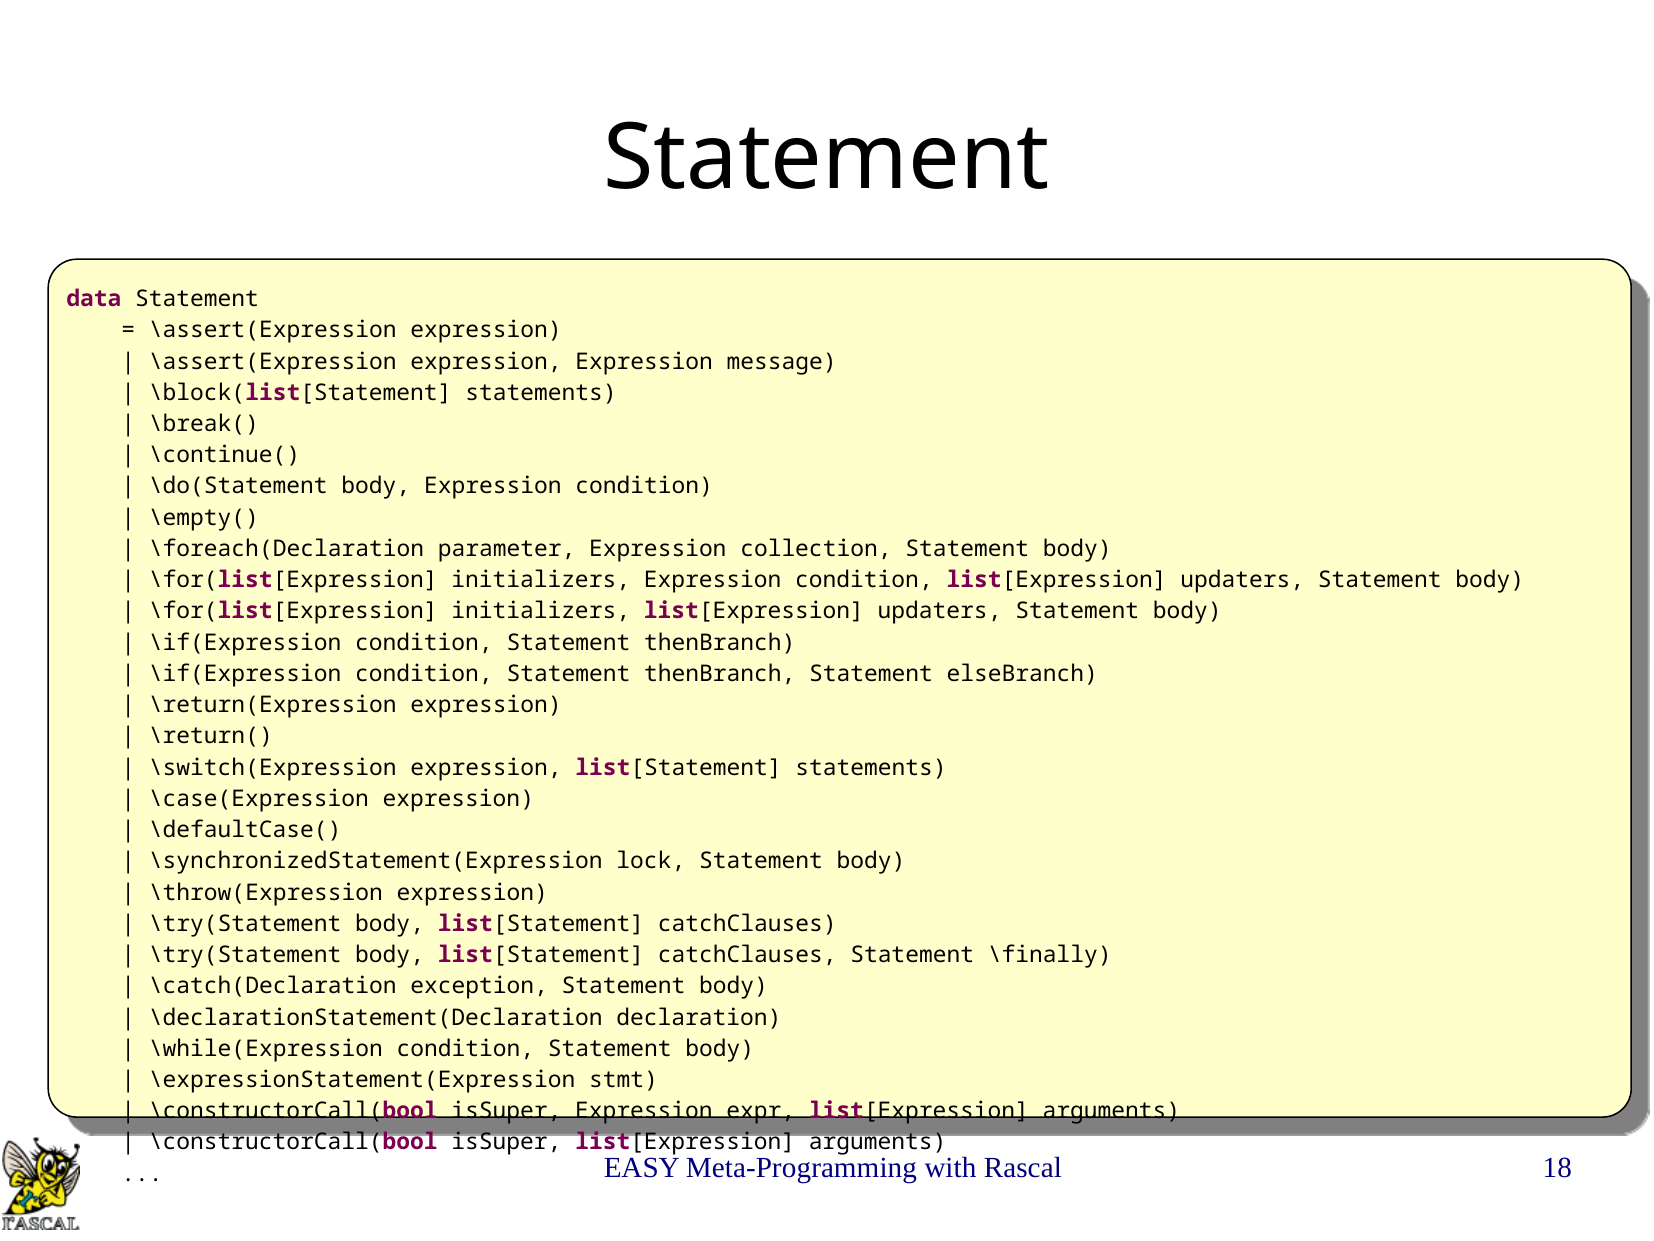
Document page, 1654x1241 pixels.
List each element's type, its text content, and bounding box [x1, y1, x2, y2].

text_box data Statement = \assert(Expression expression) | \assert(Expression expression, Expression message) | \block(list[Statement] statements) | \break() | \continue() | \do(Statement body, Expression condition) | \empty() | \foreach(Declaration parameter, Expression collection, Statement body) | \for(list[Expression] initializers, Expression condition, list[Expression] updaters, Statement body) | \for(list[Expression] initializers, list[Expression] updaters, Statement body) | \if(Expression condition, Statement thenBranch) | \if(Expression condition, Statement thenBranch, Statement elseBranch) | \return(Expression expression) | \return() | \switch(Expression expression, list[Statement] statements) | \case(Expression expression) | \defaultCase() | \synchronizedStatement(Expression lock, Statement body) | \throw(Expression expression) | \try(Statement body, list[Statement] catchClauses) | \try(Statement body, list[Statement] catchClauses, Statement \finally) | \catch(Declaration exception, Statement body) | \declarationStatement(Declaration declaration) | \while(Expression condition, Statement body) | \expressionStatement(Expression stmt) | \constructorCall(bool isSuper, Expression expr, list[Expression] arguments) | \constructorCall(bool isSuper, list[Expression] arguments) ... [51, 274, 1622, 1124]
text_box [51, 259, 1632, 1110]
title Statement [82, 49, 1571, 257]
picture [1, 1137, 80, 1230]
